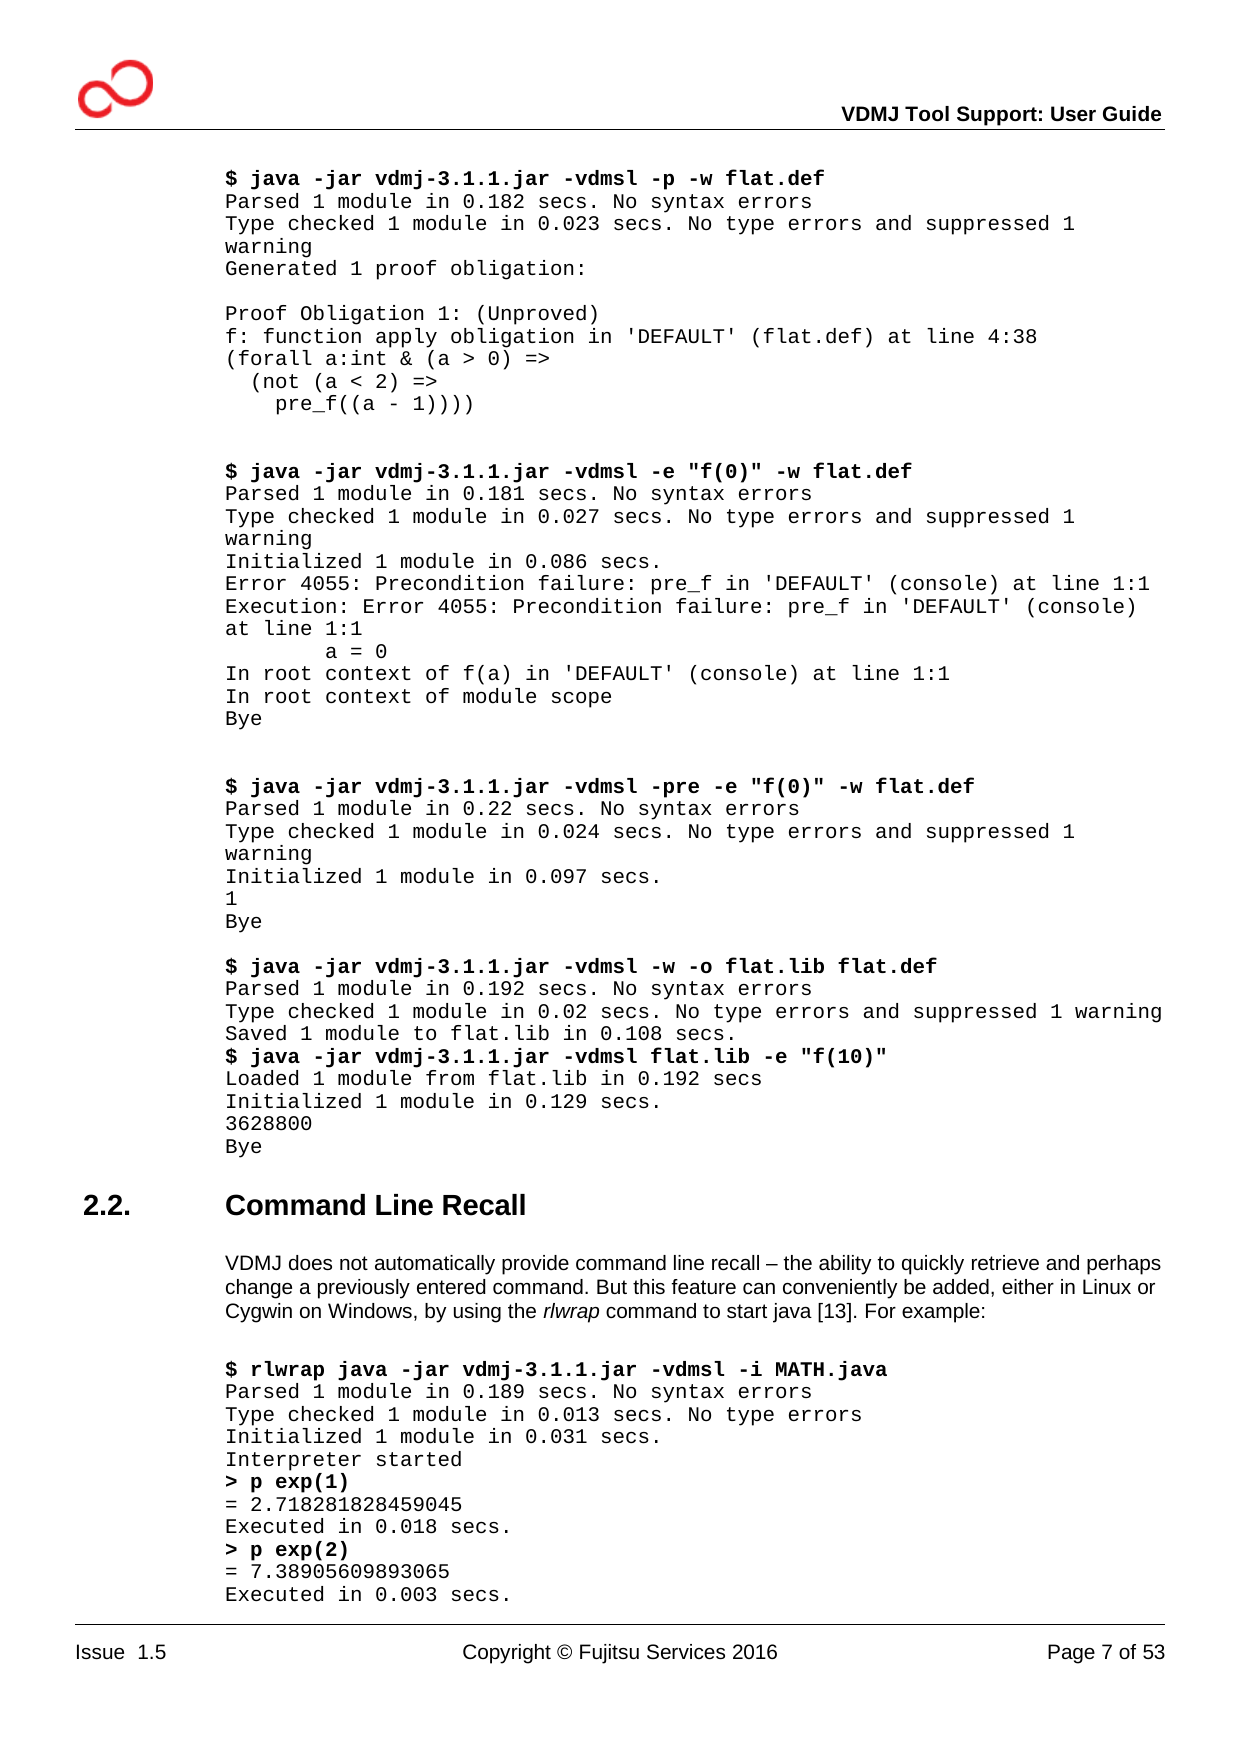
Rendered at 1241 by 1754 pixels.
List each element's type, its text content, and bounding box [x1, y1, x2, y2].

text f: function apply obligation in 'DEFAULT' (flat.def) at line 4:38 [225, 325, 1165, 348]
text Initialized 1 module in 0.129 secs. [225, 1090, 1165, 1113]
text Executed in 0.018 secs. [225, 1516, 1165, 1538]
text Error 4055: Precondition failure: pre_f in 'DEFAULT' (console) at line 1:1 [225, 573, 1165, 595]
text In root context of module scope [225, 685, 1165, 708]
text Type checked 1 module in 0.023 secs. No type errors and suppressed 1 warning [225, 213, 1165, 258]
text $ java -jar vdmj-3.1.1.jar -vdmsl -pre -e "f(0)" -w flat.def [225, 775, 1165, 798]
text $ java -jar vdmj-3.1.1.jar -vdmsl -p -w flat.def [225, 168, 1165, 190]
text Initialized 1 module in 0.031 secs. [225, 1426, 1165, 1448]
text $ rlwrap java -jar vdmj-3.1.1.jar -vdmsl -i MATH.java [225, 1358, 1165, 1381]
text Type checked 1 module in 0.013 secs. No type errors [225, 1403, 1165, 1426]
subtitle Command Line Recall [75, 1188, 1165, 1221]
picture [78, 52, 153, 128]
text Parsed 1 module in 0.22 secs. No syntax errors [225, 798, 1165, 820]
text VDMJ does not automatically provide command line recall – the ability to quickly retrieve and perhaps change a previously entered command. But this feature can conveniently be added, either in Linux or Cygwin on Windows, by using the rlwrap command to start java [13]. For example: [225, 1251, 1165, 1323]
text (forall a:int & (a > 0) => [225, 348, 1165, 370]
text $ java -jar vdmj-3.1.1.jar -vdmsl -w -o flat.lib flat.def [225, 955, 1165, 978]
text = 7.38905609893065 [225, 1561, 1165, 1583]
text Generated 1 proof obligation: [225, 258, 1165, 280]
text Bye [225, 1135, 1165, 1158]
text Type checked 1 module in 0.027 secs. No type errors and suppressed 1 warning [225, 505, 1165, 550]
text Proof Obligation 1: (Unproved) [225, 303, 1165, 325]
text Saved 1 module to flat.lib in 0.108 secs. [225, 1023, 1165, 1045]
text Type checked 1 module in 0.024 secs. No type errors and suppressed 1 warning [225, 820, 1165, 865]
text $ java -jar vdmj-3.1.1.jar -vdmsl flat.lib -e "f(10)" [225, 1045, 1165, 1068]
text Execution: Error 4055: Precondition failure: pre_f in 'DEFAULT' (console) at line 1:1 [225, 595, 1165, 640]
text $ java -jar vdmj-3.1.1.jar -vdmsl -e "f(0)" -w flat.def [225, 460, 1165, 483]
text = 2.718281828459045 [225, 1493, 1165, 1516]
text Initialized 1 module in 0.086 secs. [225, 550, 1165, 573]
text a = 0 [225, 640, 1165, 663]
text 1 [225, 888, 1165, 910]
text pre_f((a - 1)))) [225, 393, 1165, 415]
text > p exp(2) [225, 1538, 1165, 1561]
text Initialized 1 module in 0.097 secs. [225, 865, 1165, 888]
text Interpreter started [225, 1448, 1165, 1471]
text 3628800 [225, 1113, 1165, 1135]
text Loaded 1 module from flat.lib in 0.192 secs [225, 1068, 1165, 1090]
text > p exp(1) [225, 1471, 1165, 1493]
text Bye [225, 910, 1165, 933]
text Parsed 1 module in 0.192 secs. No syntax errors [225, 978, 1165, 1000]
text Executed in 0.003 secs. [225, 1583, 1165, 1606]
text Type checked 1 module in 0.02 secs. No type errors and suppressed 1 warning [225, 1000, 1165, 1023]
text (not (a < 2) => [225, 370, 1165, 393]
text Parsed 1 module in 0.182 secs. No syntax errors [225, 190, 1165, 213]
text Parsed 1 module in 0.189 secs. No syntax errors [225, 1381, 1165, 1403]
text Bye [225, 708, 1165, 730]
text Parsed 1 module in 0.181 secs. No syntax errors [225, 483, 1165, 505]
text In root context of f(a) in 'DEFAULT' (console) at line 1:1 [225, 663, 1165, 685]
